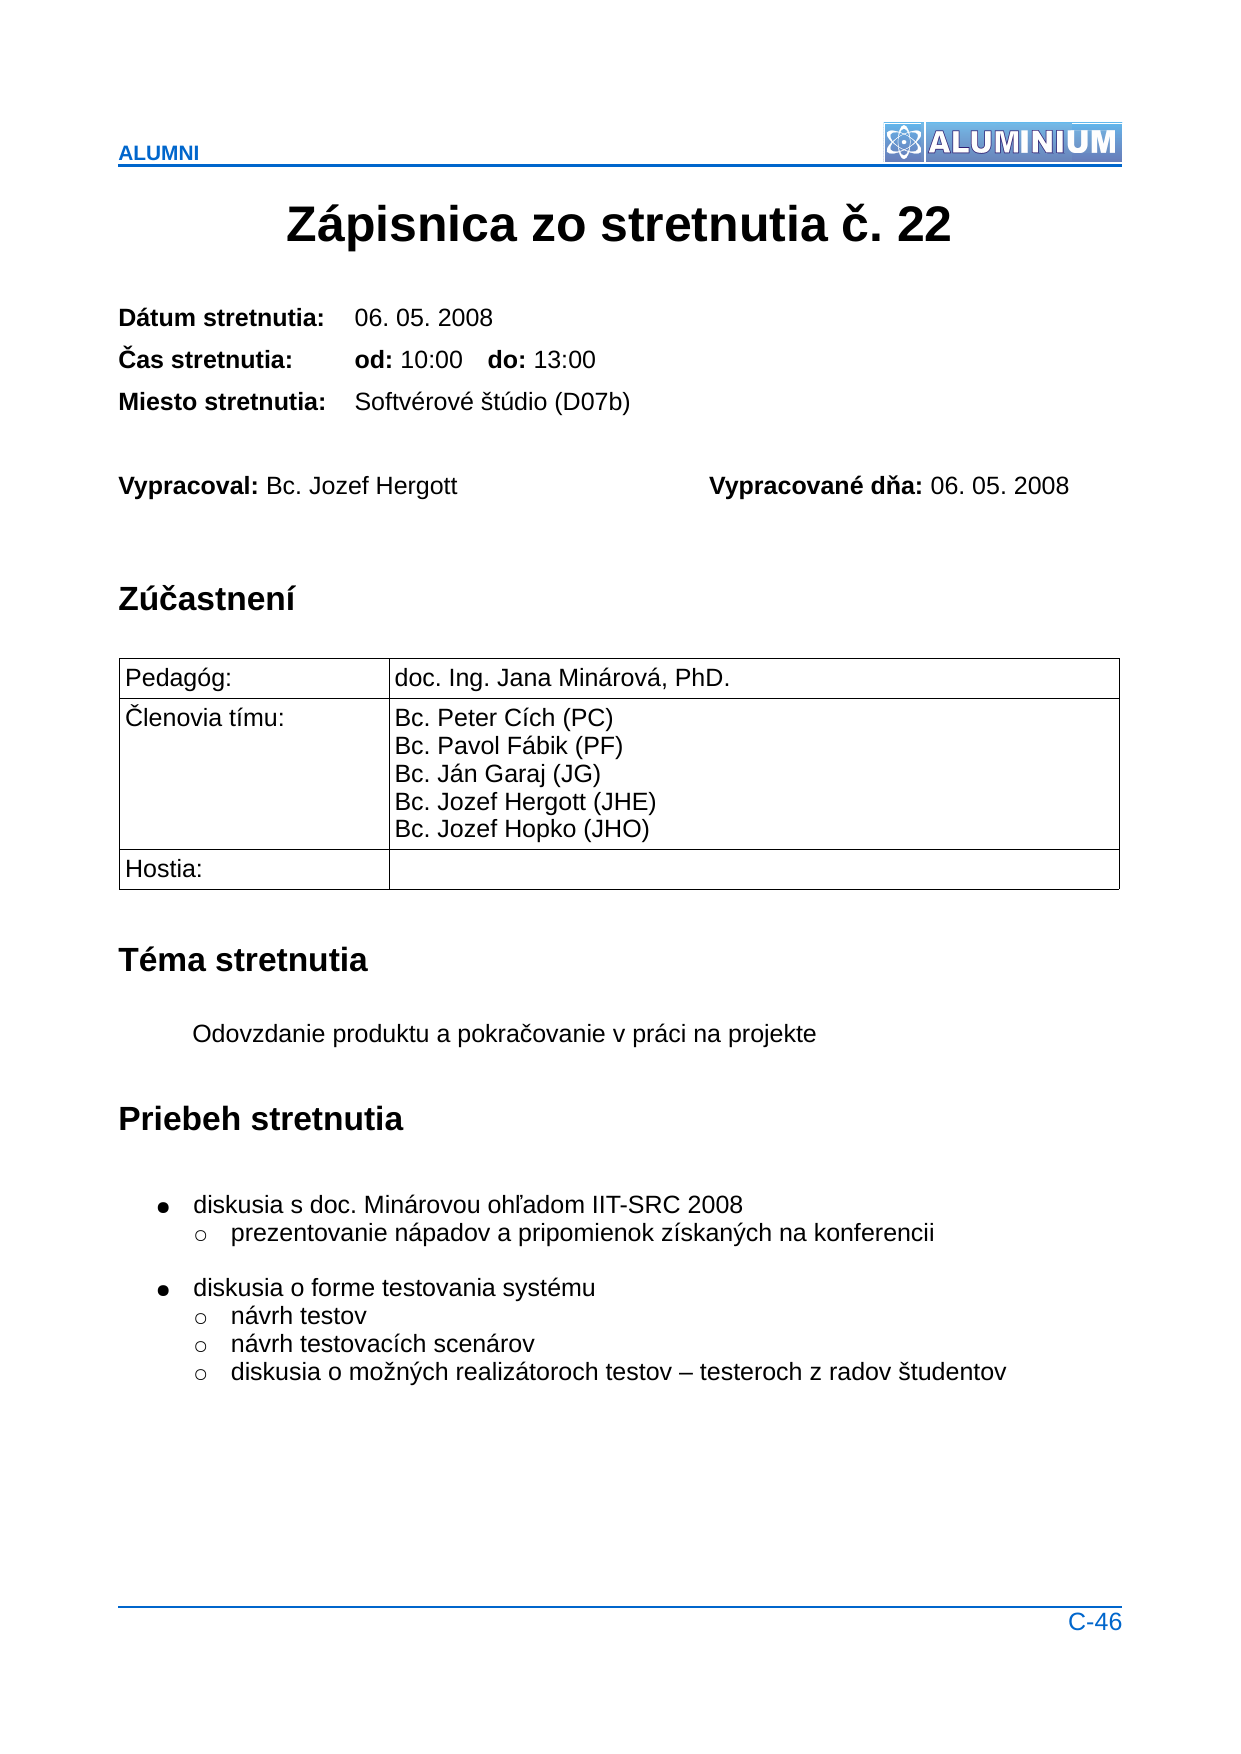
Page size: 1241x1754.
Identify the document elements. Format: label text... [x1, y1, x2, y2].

table_header Pedagóg: [120, 659, 389, 698]
table_header doc. Ing. Jana Minárová, PhD. [390, 659, 1119, 698]
list diskusia o možných realizátoroch testov – testeroch z radov študentov [193, 1358, 1122, 1386]
text Zápisnica zo stretnutia č. 22 [118, 196, 1122, 252]
text Čas stretnutia: od: 10:00 do: 13:00 [118, 346, 1122, 374]
subtitle Téma stretnutia [118, 941, 1122, 979]
list návrh testovacích scenárov [193, 1330, 1122, 1358]
table_cell Členovia tímu: [120, 699, 389, 849]
list diskusia s doc. Minárovou ohľadom IIT-SRC 2008 [156, 1190, 1122, 1218]
subtitle Zúčastnení [118, 580, 1122, 618]
list diskusia o forme testovania systému [156, 1274, 1122, 1302]
list prezentovanie nápadov a pripomienok získaných na konferencii [193, 1218, 1122, 1246]
text Dátum stretnutia: 06. 05. 2008 [118, 304, 1122, 332]
text Vypracoval: Bc. Jozef Hergott Vypracované dňa: 06. 05. 2008 [118, 472, 1122, 499]
table_cell Hostia: [120, 850, 389, 888]
subtitle Priebeh stretnutia [118, 1100, 1122, 1138]
text Miesto stretnutia: Softvérové štúdio (D07b) [118, 388, 1122, 416]
table_cell [390, 850, 1119, 888]
list návrh testov [193, 1302, 1122, 1330]
table_cell Bc. Peter Cích (PC) Bc. Pavol Fábik (PF) Bc. Ján Garaj (JG) Bc. Jozef Hergott (JHE) Bc. Jozef Hopko (JHO) [390, 699, 1119, 849]
text Odovzdanie produktu a pokračovanie v práci na projekte [118, 1019, 1122, 1047]
